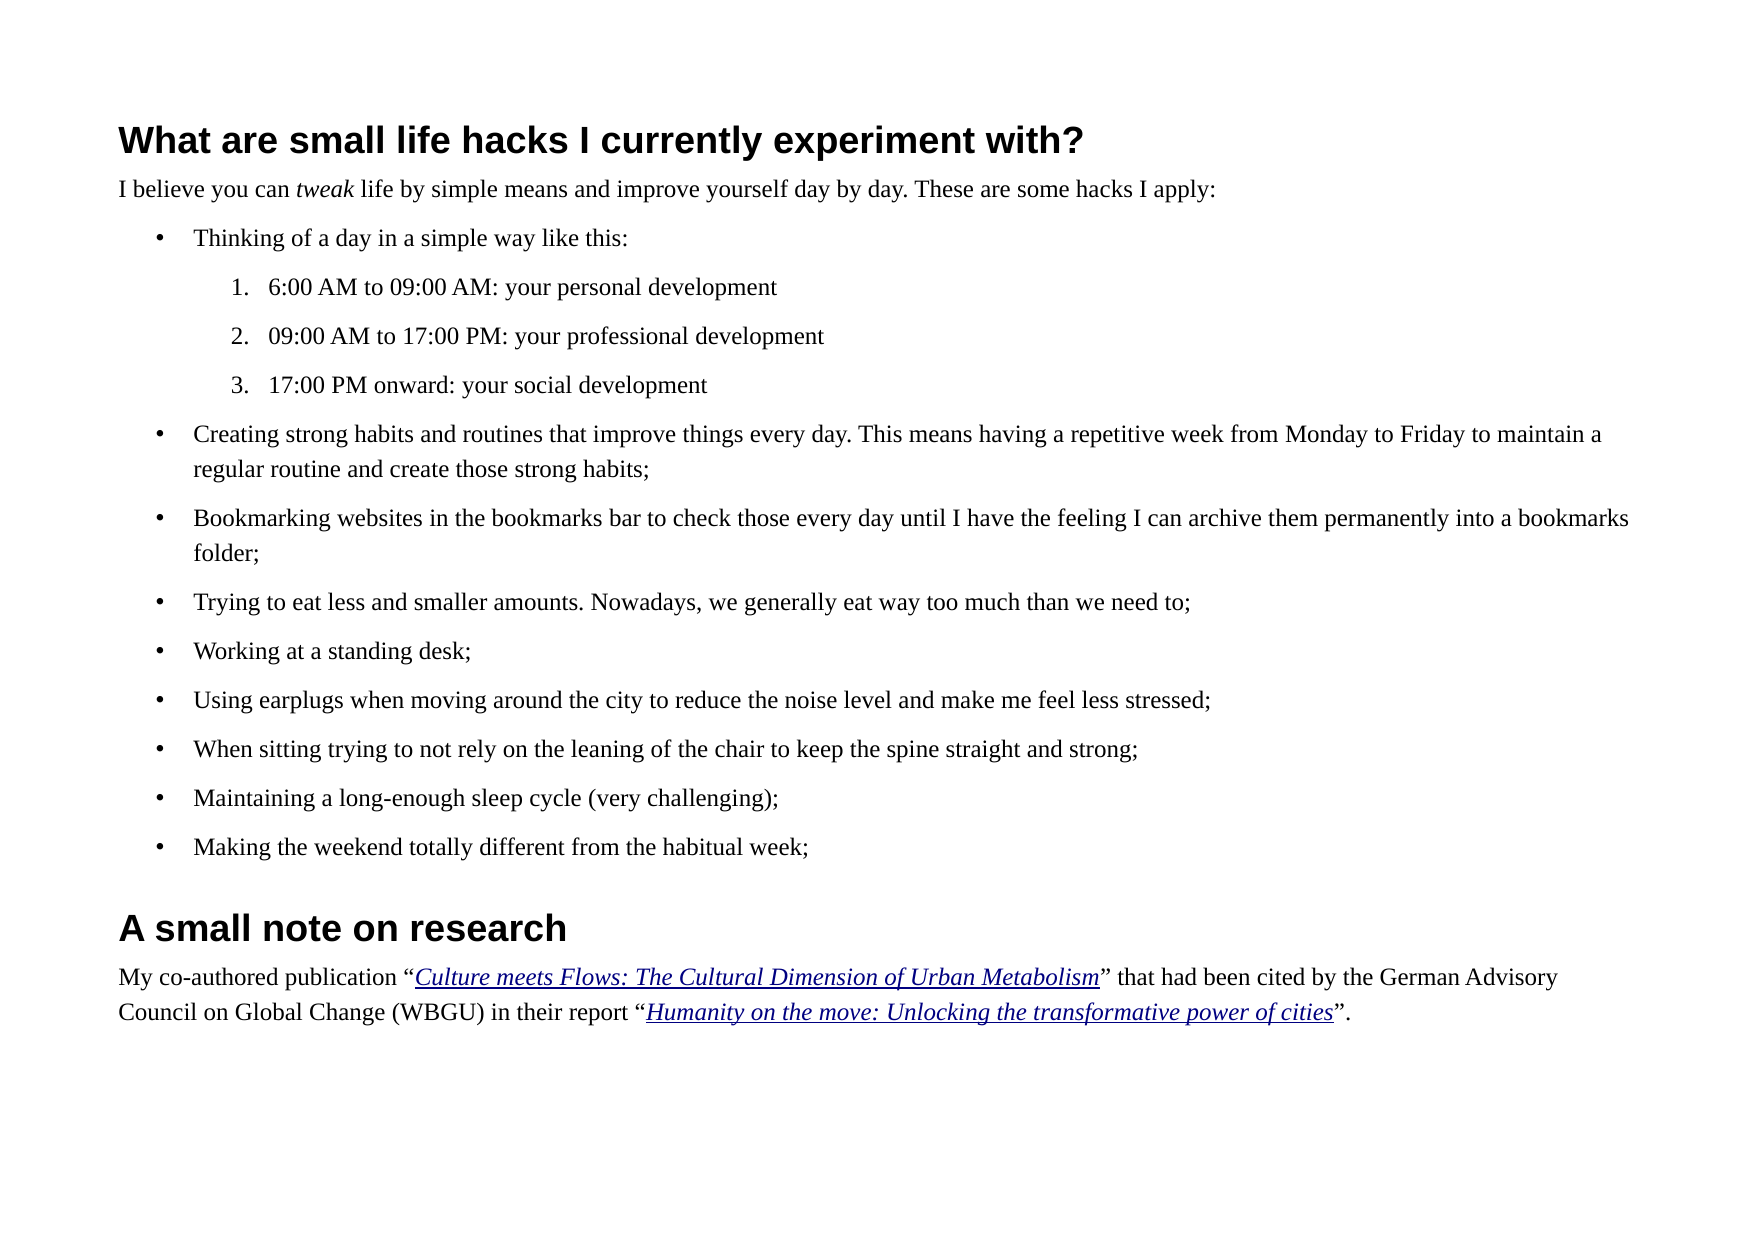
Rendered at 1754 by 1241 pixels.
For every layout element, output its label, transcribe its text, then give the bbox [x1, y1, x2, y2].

list Using earplugs when moving around the city to reduce the noise level and make me feel less stressed; [156, 685, 1636, 713]
list Bookmarking websites in the bookmarks bar to check those every day until I have the feeling I can archive them permanently into a bookmarks folder; [156, 503, 1636, 566]
list When sitting trying to not rely on the leaning of the chair to keep the spine straight and strong; [156, 734, 1636, 763]
subtitle What are small life hacks I currently experiment with? [118, 118, 1636, 162]
list Working at a standing desk; [156, 636, 1636, 664]
list 09:00 AM to 17:00 PM: your professional development [231, 321, 1636, 350]
list 17:00 PM onward: your social development [231, 371, 1636, 399]
list Trying to eat less and smaller amounts. Nowadays, we generally eat way too much than we need to; [156, 587, 1636, 615]
list Creating strong habits and routines that improve things every day. This means having a repetitive week from Monday to Friday to maintain a regular routine and create those strong habits; [156, 419, 1636, 483]
text My co-authored publication “Culture meets Flows: The Cultural Dimension of Urban Metabolism” that had been cited by the German Advisory Council on Global Change (WBGU) in their report “Humanity on the move: Unlocking the transformative power of cities”. [118, 962, 1636, 1025]
list 6:00 AM to 09:00 AM: your personal development [231, 272, 1636, 301]
subtitle A small note on research [118, 906, 1636, 950]
text I believe you can tweak life by simple means and improve yourself day by day. These are some hacks I apply: [118, 174, 1636, 203]
list Maintaining a long-enough sleep cycle (very challenging); [156, 783, 1636, 812]
list Thinking of a day in a simple way like this: [156, 223, 1636, 252]
list Making the weekend totally different from the habitual week; [156, 832, 1636, 861]
